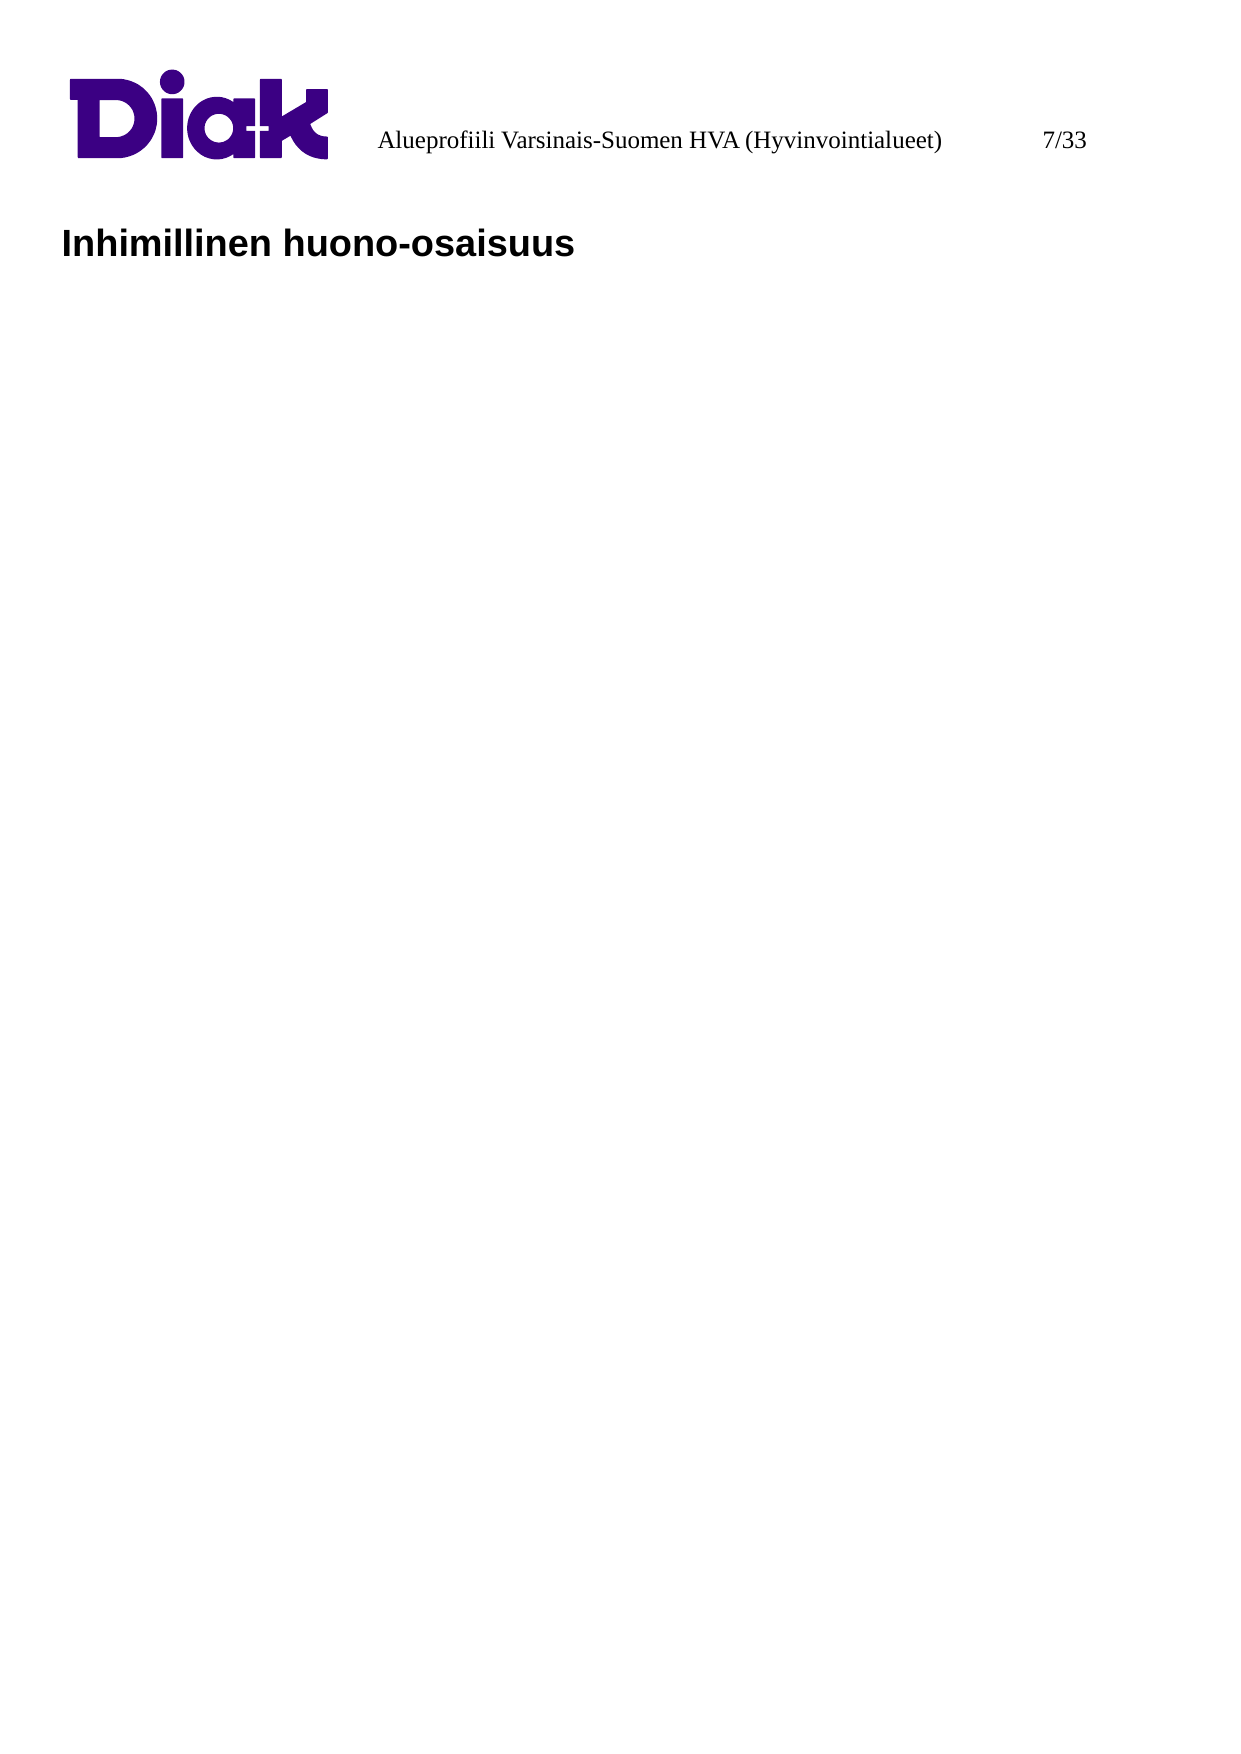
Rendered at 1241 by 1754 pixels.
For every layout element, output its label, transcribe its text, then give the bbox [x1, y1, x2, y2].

subtitle Inhimillinen huono-osaisuus [61, 221, 1179, 265]
